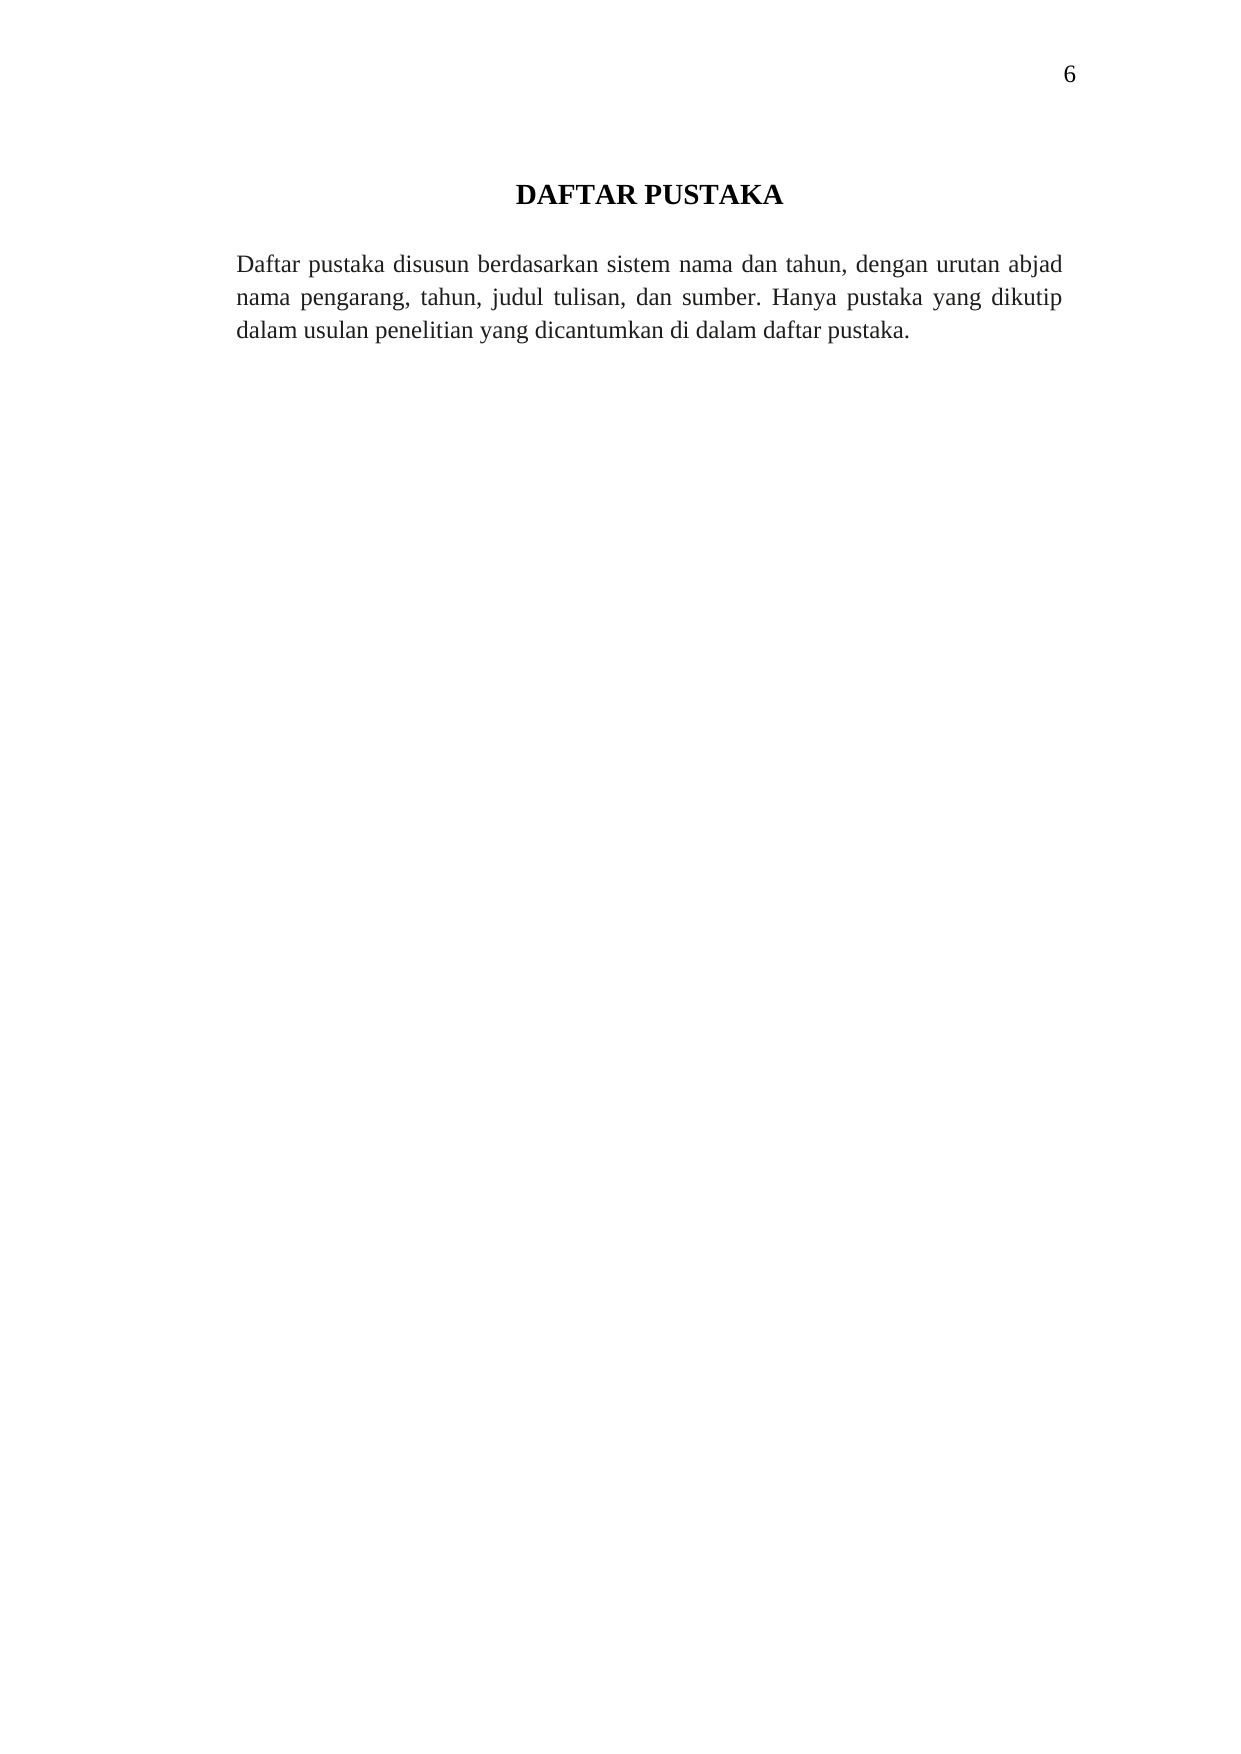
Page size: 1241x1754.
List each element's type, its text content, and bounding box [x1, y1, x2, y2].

text DAFTAR PUSTAKA [236, 177, 1063, 211]
text Daftar pustaka disusun berdasarkan sistem nama dan tahun, dengan urutan abjad nama pengarang, tahun, judul tulisan, dan sumber. Hanya pustaka yang dikutip dalam usulan penelitian yang dicantumkan di dalam daftar pustaka. [236, 249, 1063, 343]
